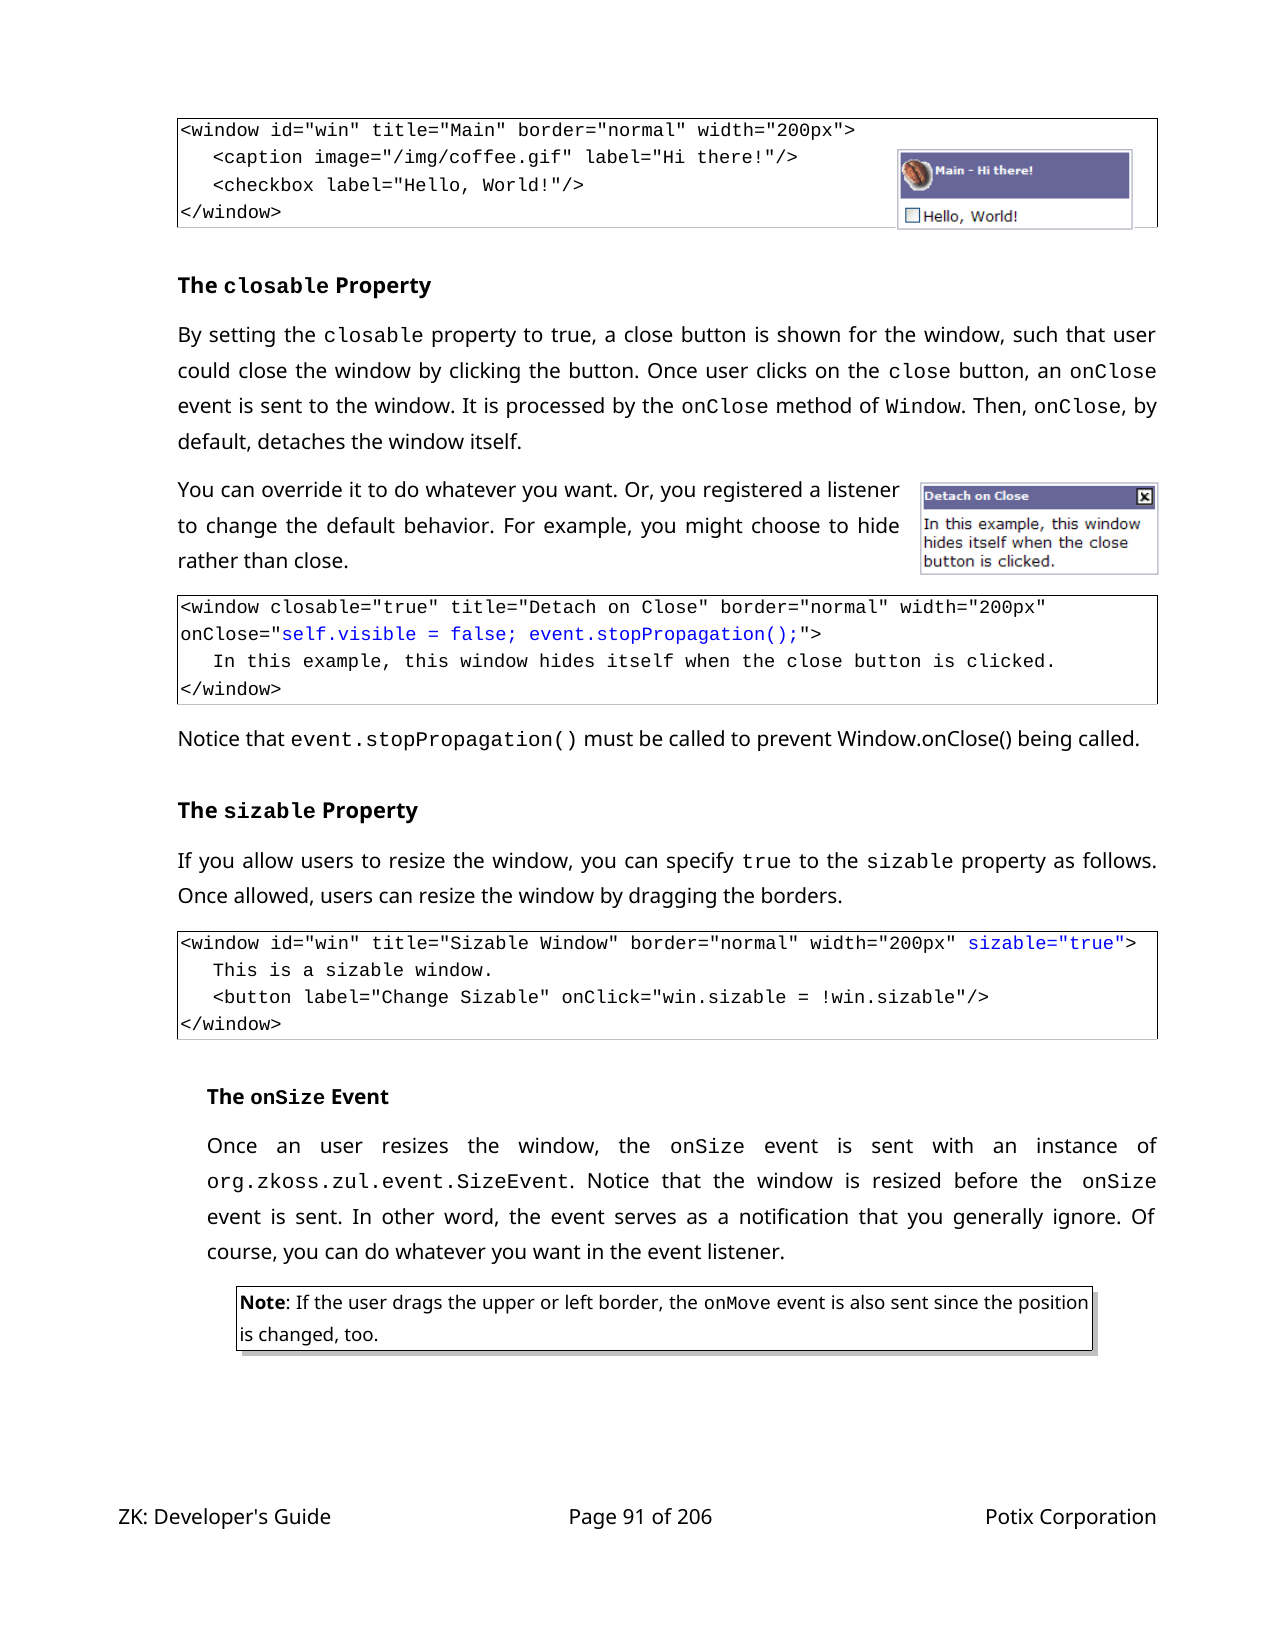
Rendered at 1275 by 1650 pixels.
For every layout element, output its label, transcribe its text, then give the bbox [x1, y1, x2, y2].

text [1135, 200, 1157, 227]
text <window id="win" title="Main" border="normal" width="200px"> [178, 119, 1157, 142]
text </window> [178, 1012, 1157, 1039]
text In this example, this window hides itself when the close button is clicked. [178, 649, 1157, 673]
text Notice that event.stopPropagation() must be called to prevent Window.onClose() being called. [177, 724, 1157, 753]
text You can override it to do whatever you want. Or, you registered a listener to change the default behavior. For example, you might choose to hide rather than close. [177, 476, 1157, 574]
text onClose="self.visible = false; event.stopPropagation();"> [178, 622, 1157, 646]
text This is a sizable window. [178, 958, 1157, 982]
text <checkbox label="Hello, World!"/> [178, 172, 895, 197]
subtitle The onSize Event [207, 1082, 1157, 1110]
text Once an user resizes the window, the onSize event is sent with an instance of org.zkoss.zul.event.SizeEvent. Notice that the window is resized before the onSize event is sent. In other word, the event serves as a notification that you generally ignore. Of course, you can do whatever you want in the event listener. [207, 1131, 1157, 1266]
subtitle The closable Property [177, 269, 1157, 299]
text By setting the closable property to true, a close button is shown for the window, such that user could close the window by clicking the button. Once user clicks on the close button, an onClose event is sent to the window. It is processed by the onClose method of Window. Then, onClose, by default, detaches the window itself. [177, 320, 1157, 455]
text <button label="Change Sizable" onClick="win.sizable = !win.sizable"/> [178, 985, 1157, 1009]
picture [895, 148, 1135, 232]
text </window> [178, 200, 895, 227]
picture [918, 479, 1162, 576]
text <caption image="/img/coffee.gif" label="Hi there!"/> [178, 145, 1157, 169]
text <window closable="true" title="Detach on Close" border="normal" width="200px" [178, 596, 1157, 619]
subtitle The sizable Property [177, 795, 1157, 826]
text If you allow users to resize the window, you can specify true to the sizable property as follows. Once allowed, users can resize the window by dragging the borders. [177, 846, 1157, 910]
text <window id="win" title="Sizable Window" border="normal" width="200px" sizable="true"> [178, 932, 1157, 955]
text Note: If the user drags the upper or left border, the onMove event is also sent since the position is changed, too. [237, 1287, 1092, 1350]
text </window> [178, 676, 1157, 704]
